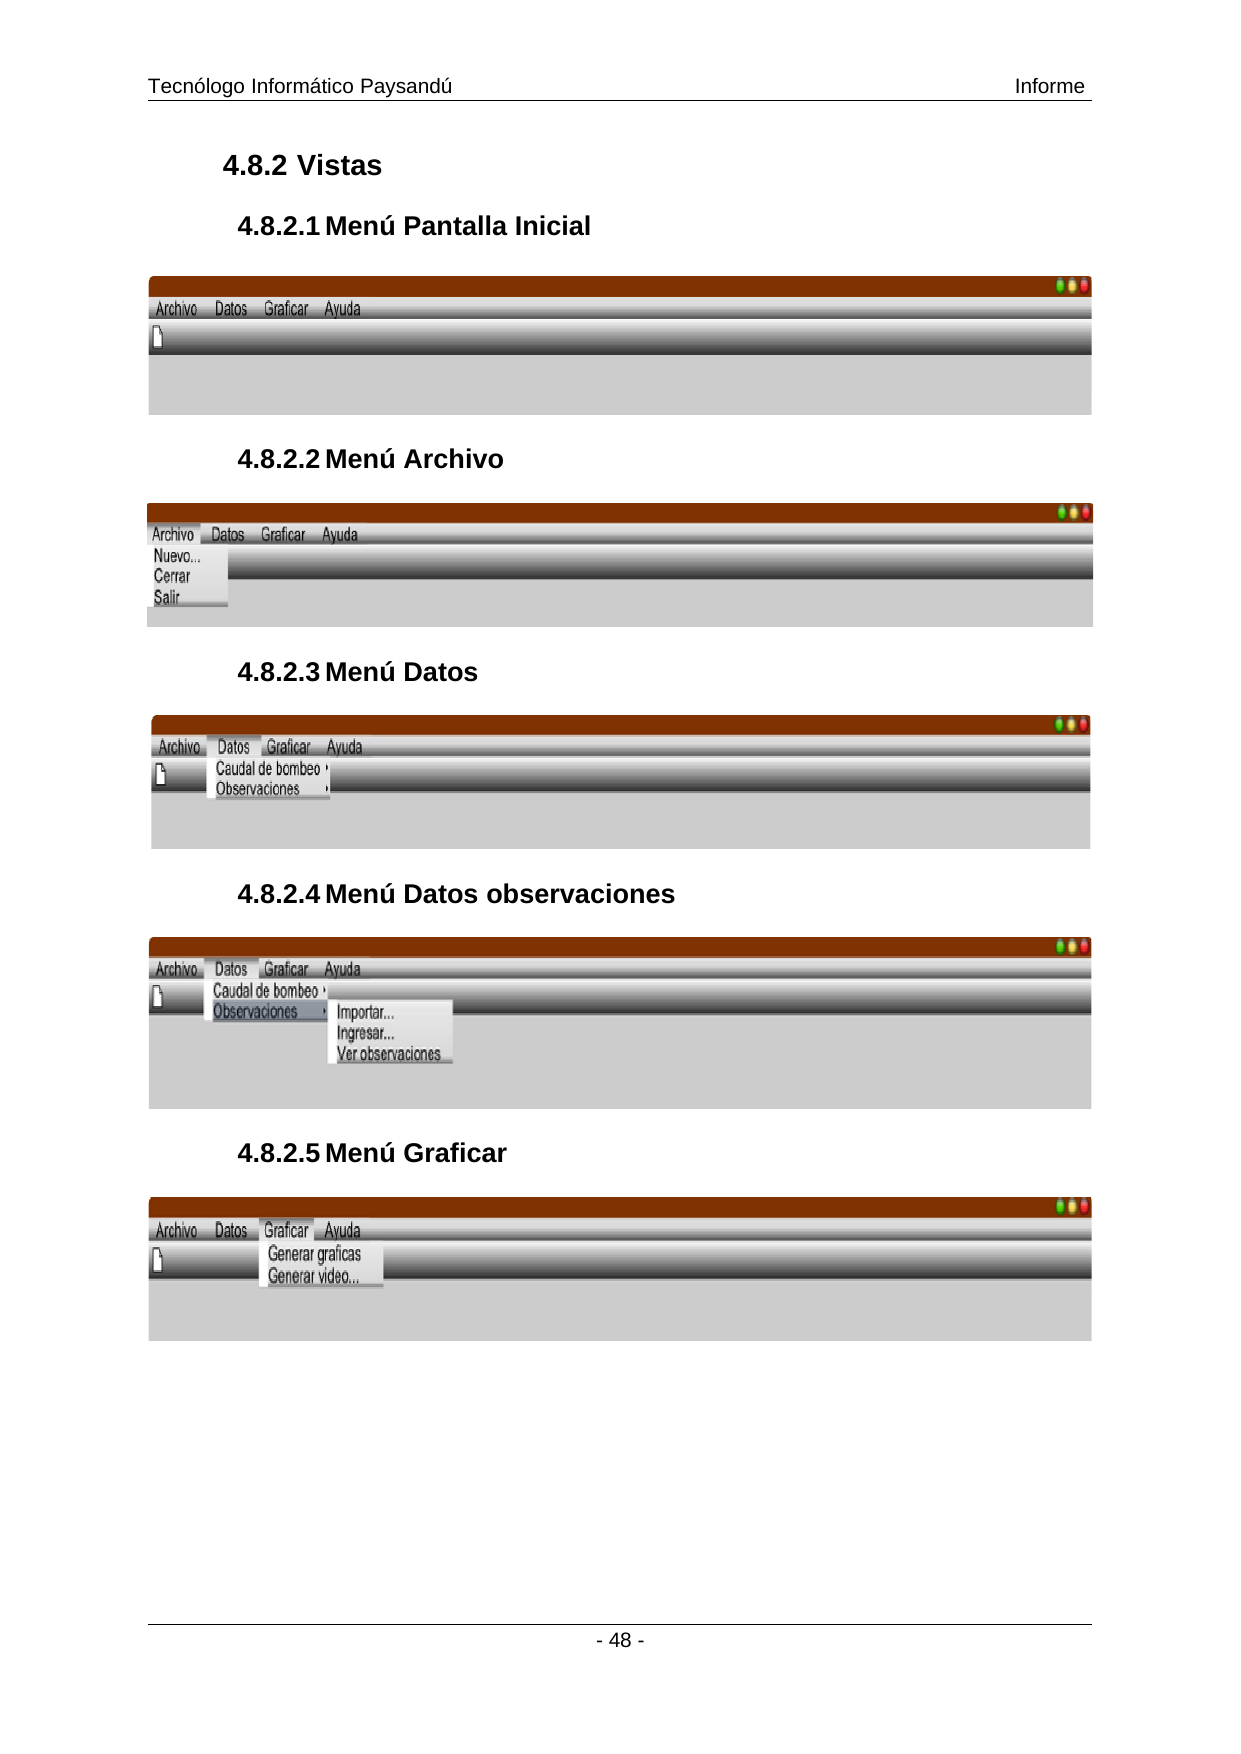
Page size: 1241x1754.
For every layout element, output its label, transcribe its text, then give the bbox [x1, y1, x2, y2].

subtitle Menú Datos [237, 656, 1092, 687]
subtitle Menú Datos observaciones [237, 878, 1092, 909]
subtitle Menú Pantalla Inicial [237, 210, 1092, 241]
subtitle Menú Archivo [237, 443, 1092, 474]
picture [148, 937, 1092, 1109]
picture [148, 276, 1092, 415]
picture [147, 503, 1094, 627]
picture [148, 1197, 1092, 1341]
subtitle Menú Graficar [237, 1137, 1092, 1168]
picture [151, 715, 1091, 849]
subtitle Vistas [223, 148, 1092, 181]
